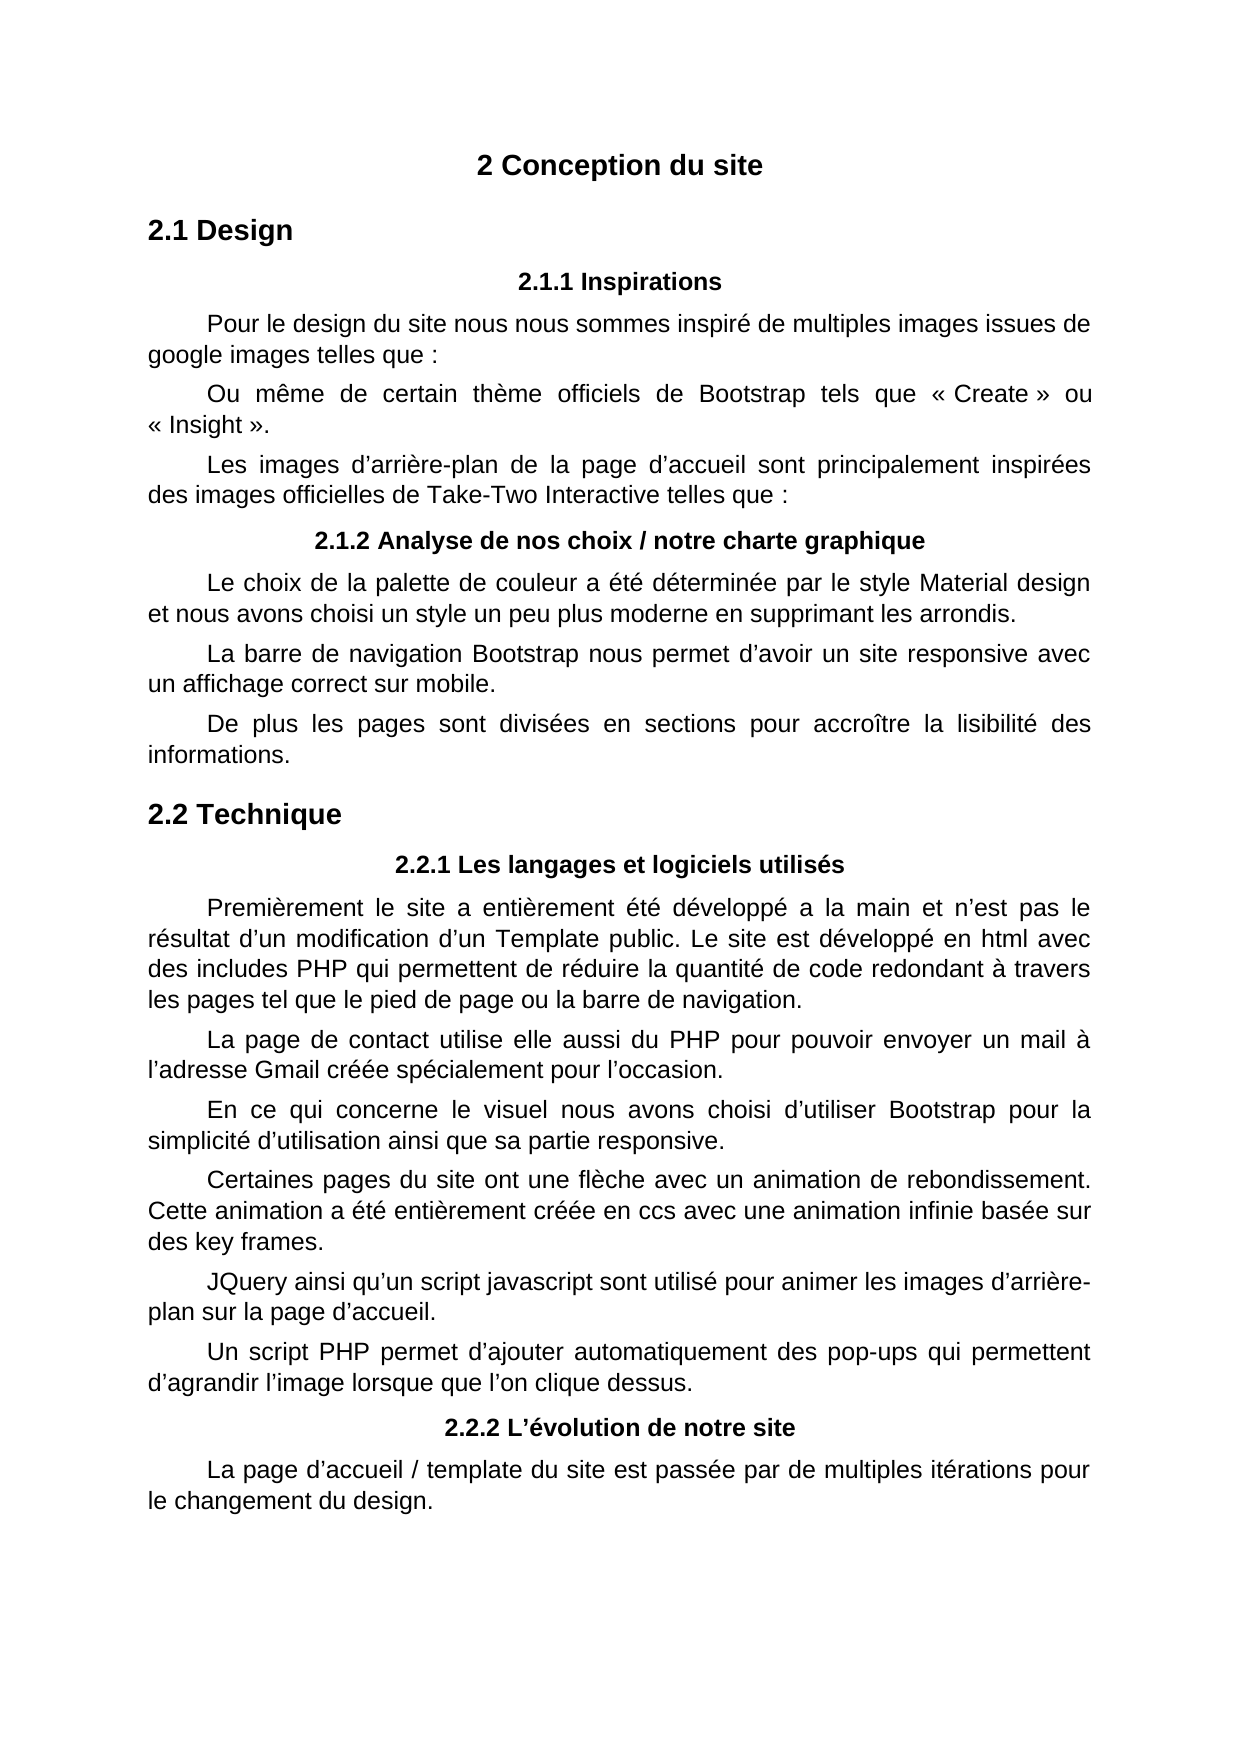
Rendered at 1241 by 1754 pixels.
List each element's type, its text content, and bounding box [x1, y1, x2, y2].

text Les images d’arrière-plan de la page d’accueil sont principalement inspirées des images officielles de Take-Two Interactive telles que : [148, 449, 1093, 509]
subtitle Analyse de nos choix / notre charte graphique [159, 526, 1081, 554]
text Le choix de la palette de couleur a été déterminée par le style Material design et nous avons choisi un style un peu plus moderne en supprimant les arrondis. [148, 568, 1093, 628]
subtitle Design [148, 213, 1093, 246]
text La barre de navigation Bootstrap nous permet d’avoir un site responsive avec un affichage correct sur mobile. [148, 639, 1093, 698]
text La page de contact utilise elle aussi du PHP pour pouvoir envoyer un mail à l’adresse Gmail créée spécialement pour l’occasion. [148, 1025, 1093, 1084]
subtitle L’évolution de notre site [159, 1413, 1081, 1442]
subtitle Conception du site [148, 148, 1093, 181]
subtitle Inspirations [159, 266, 1081, 295]
text Pour le design du site nous nous sommes inspiré de multiples images issues de google images telles que : [148, 309, 1093, 368]
subtitle Technique [148, 797, 1093, 831]
text Ou même de certain thème officiels de Bootstrap tels que « Create » ou « Insight ». [148, 379, 1093, 439]
text JQuery ainsi qu’un script javascript sont utilisé pour animer les images d’arrière-plan sur la page d’accueil. [148, 1266, 1093, 1326]
text La page d’accueil / template du site est passée par de multiples itérations pour le changement du design. [148, 1456, 1093, 1515]
text Certaines pages du site ont une flèche avec un animation de rebondissement. Cette animation a été entièrement créée en ccs avec une animation infinie basée sur des key frames. [148, 1165, 1093, 1256]
text De plus les pages sont divisées en sections pour accroître la lisibilité des informations. [148, 709, 1093, 768]
subtitle Les langages et logiciels utilisés [159, 851, 1081, 879]
text Un script PHP permet d’ajouter automatiquement des pop-ups qui permettent d’agrandir l’image lorsque que l’on clique dessus. [148, 1337, 1093, 1396]
text En ce qui concerne le visuel nous avons choisi d’utiliser Bootstrap pour la simplicité d’utilisation ainsi que sa partie responsive. [148, 1095, 1093, 1154]
text Premièrement le site a entièrement été développé a la main et n’est pas le résultat d’un modification d’un Template public. Le site est développé en html avec des includes PHP qui permettent de réduire la quantité de code redondant à travers les pages tel que le pied de page ou la barre de navigation. [148, 893, 1093, 1014]
